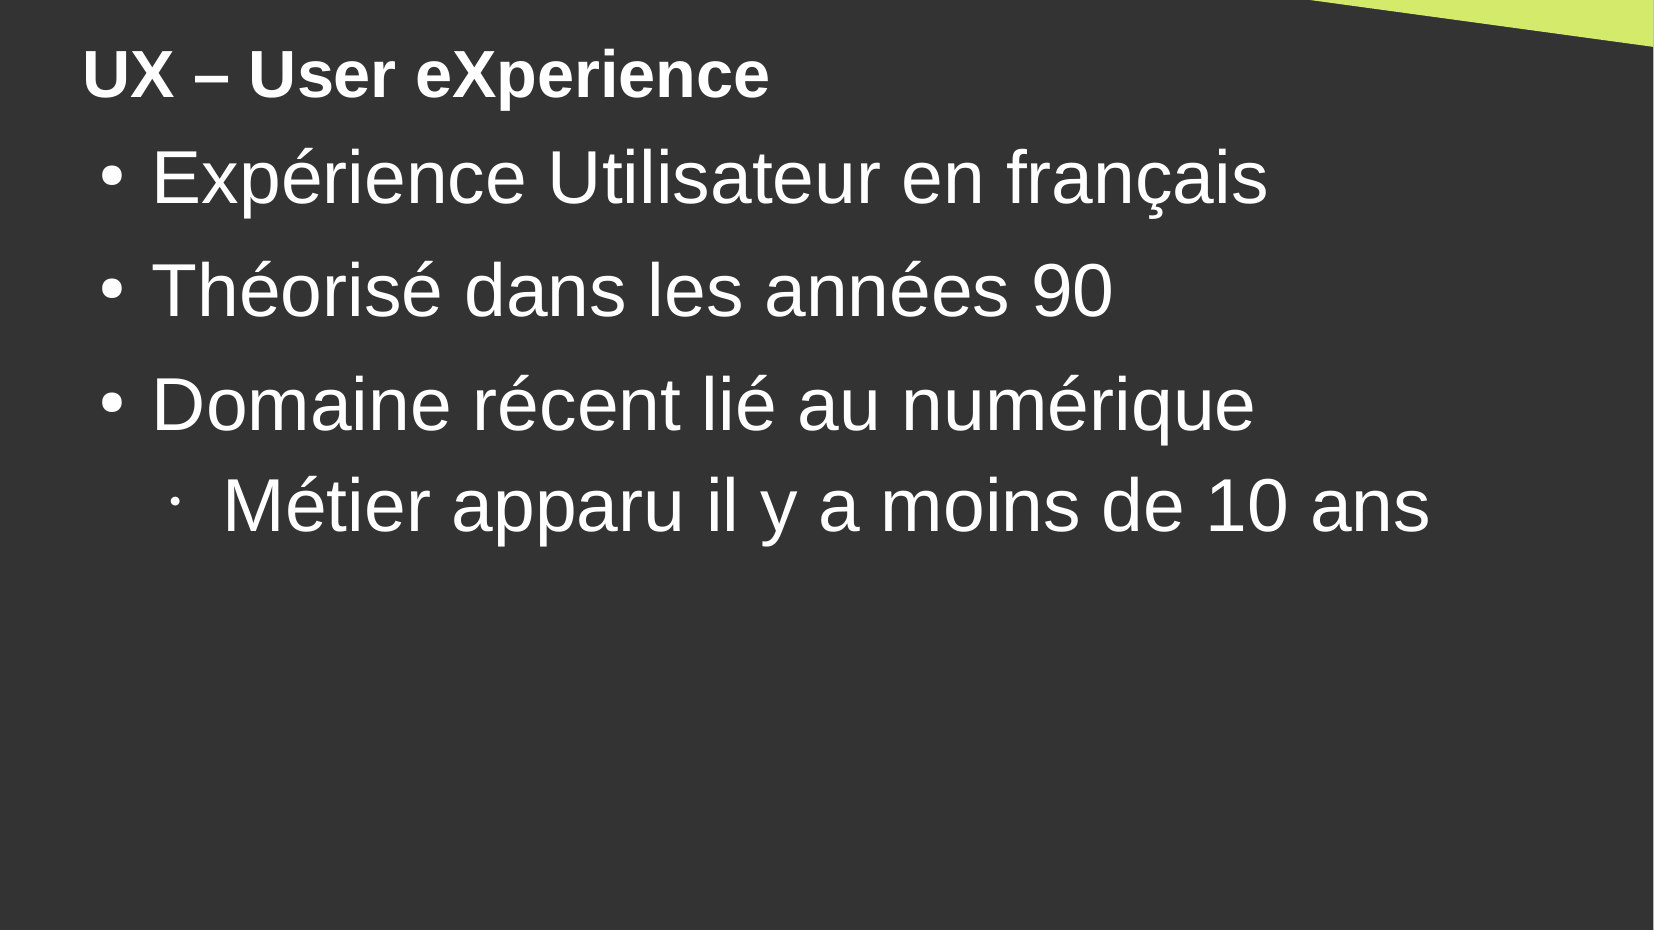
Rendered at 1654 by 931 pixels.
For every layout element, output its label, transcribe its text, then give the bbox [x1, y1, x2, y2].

title UX – User eXperience [82, 37, 1571, 114]
text_box [1309, 0, 1654, 47]
list Expérience Utilisateur en français Théorisé dans les années 90 Domaine récent lié au numérique Métier apparu il y a moins de 10 ans [80, 135, 1620, 827]
